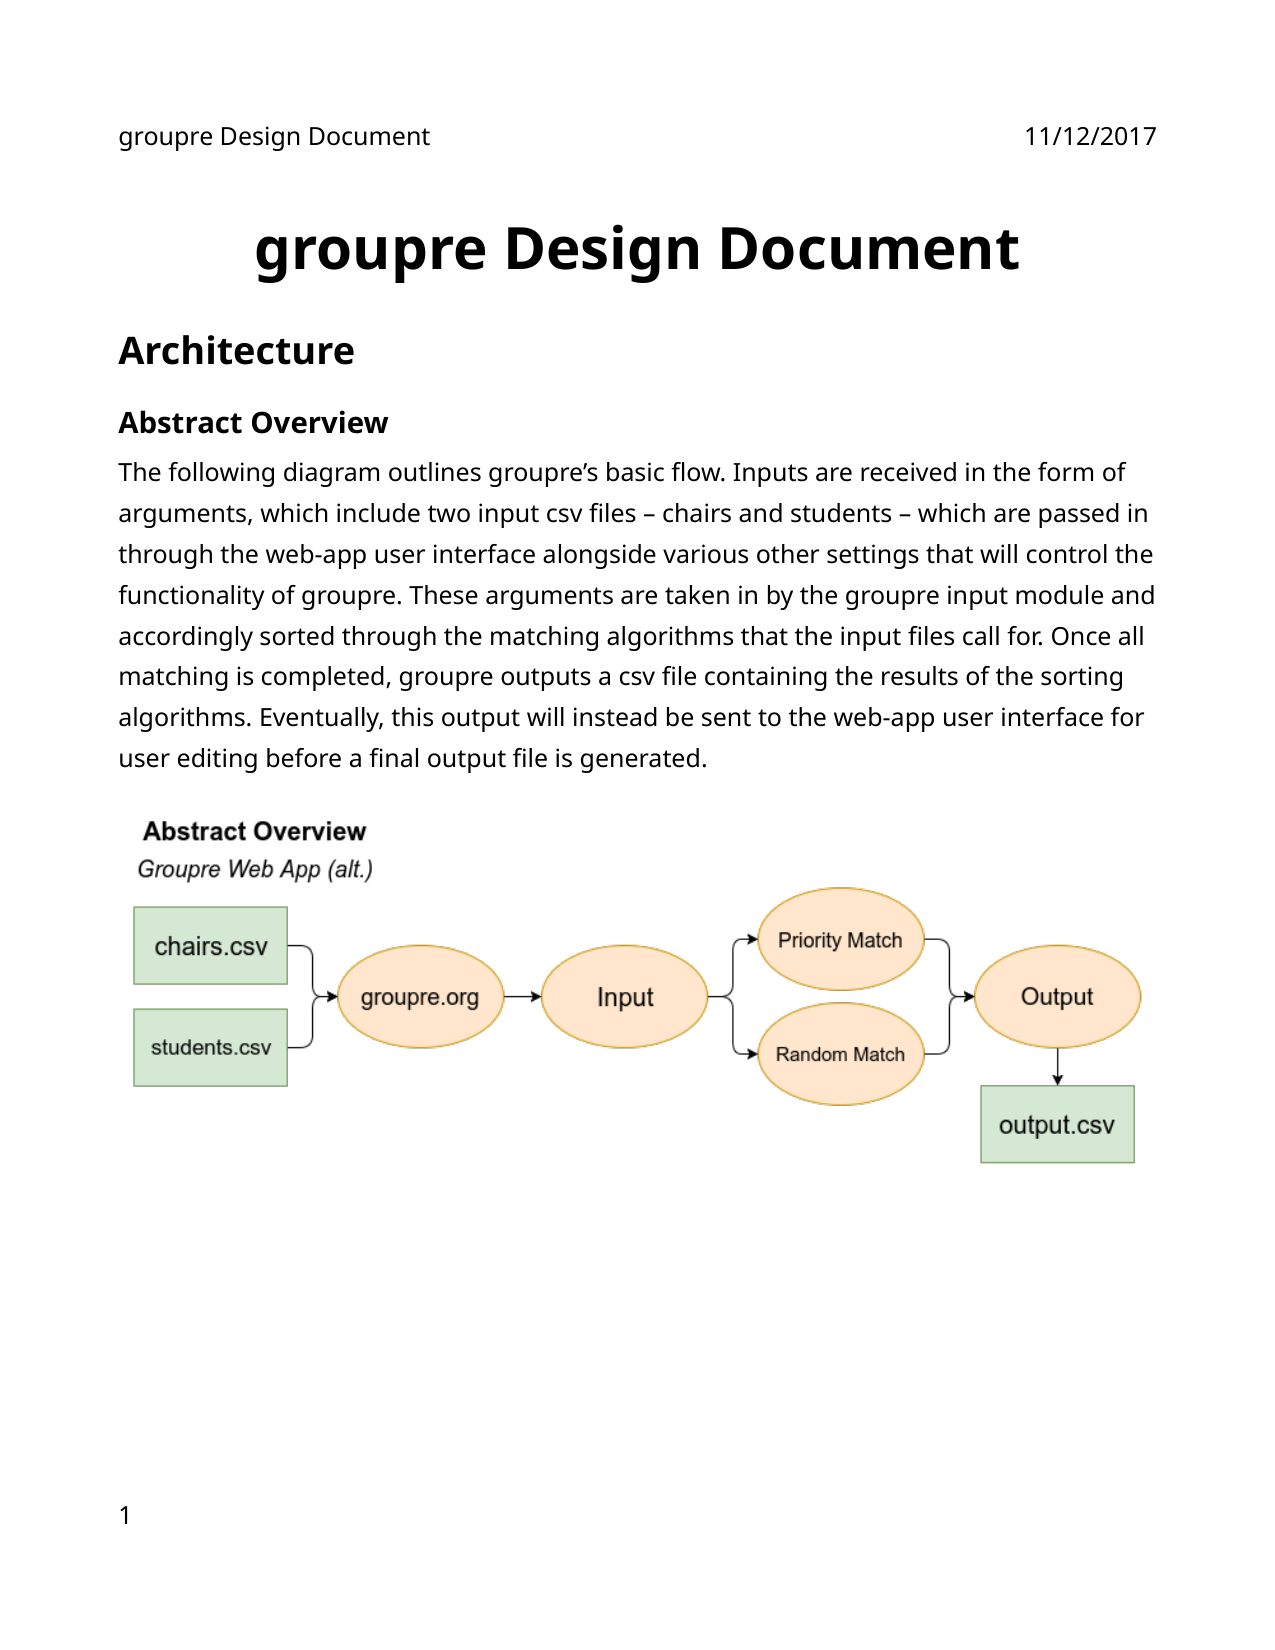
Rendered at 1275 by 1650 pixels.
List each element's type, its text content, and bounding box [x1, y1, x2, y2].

title groupre Design Document [118, 207, 1157, 286]
subtitle Abstract Overview [118, 402, 1157, 442]
subtitle Architecture [118, 324, 1157, 375]
text The following diagram outlines groupre’s basic flow. Inputs are received in the form of arguments, which include two input csv files – chairs and students – which are passed in through the web-app user interface alongside various other settings that will control the functionality of groupre. These arguments are taken in by the groupre input module and accordingly sorted through the matching algorithms that the input files call for. Once all matching is completed, groupre outputs a csv file containing the results of the sorting algorithms. Eventually, this output will instead be sent to the web-app user interface for user editing before a final output file is generated. [118, 455, 1157, 775]
picture [121, 792, 1154, 1176]
